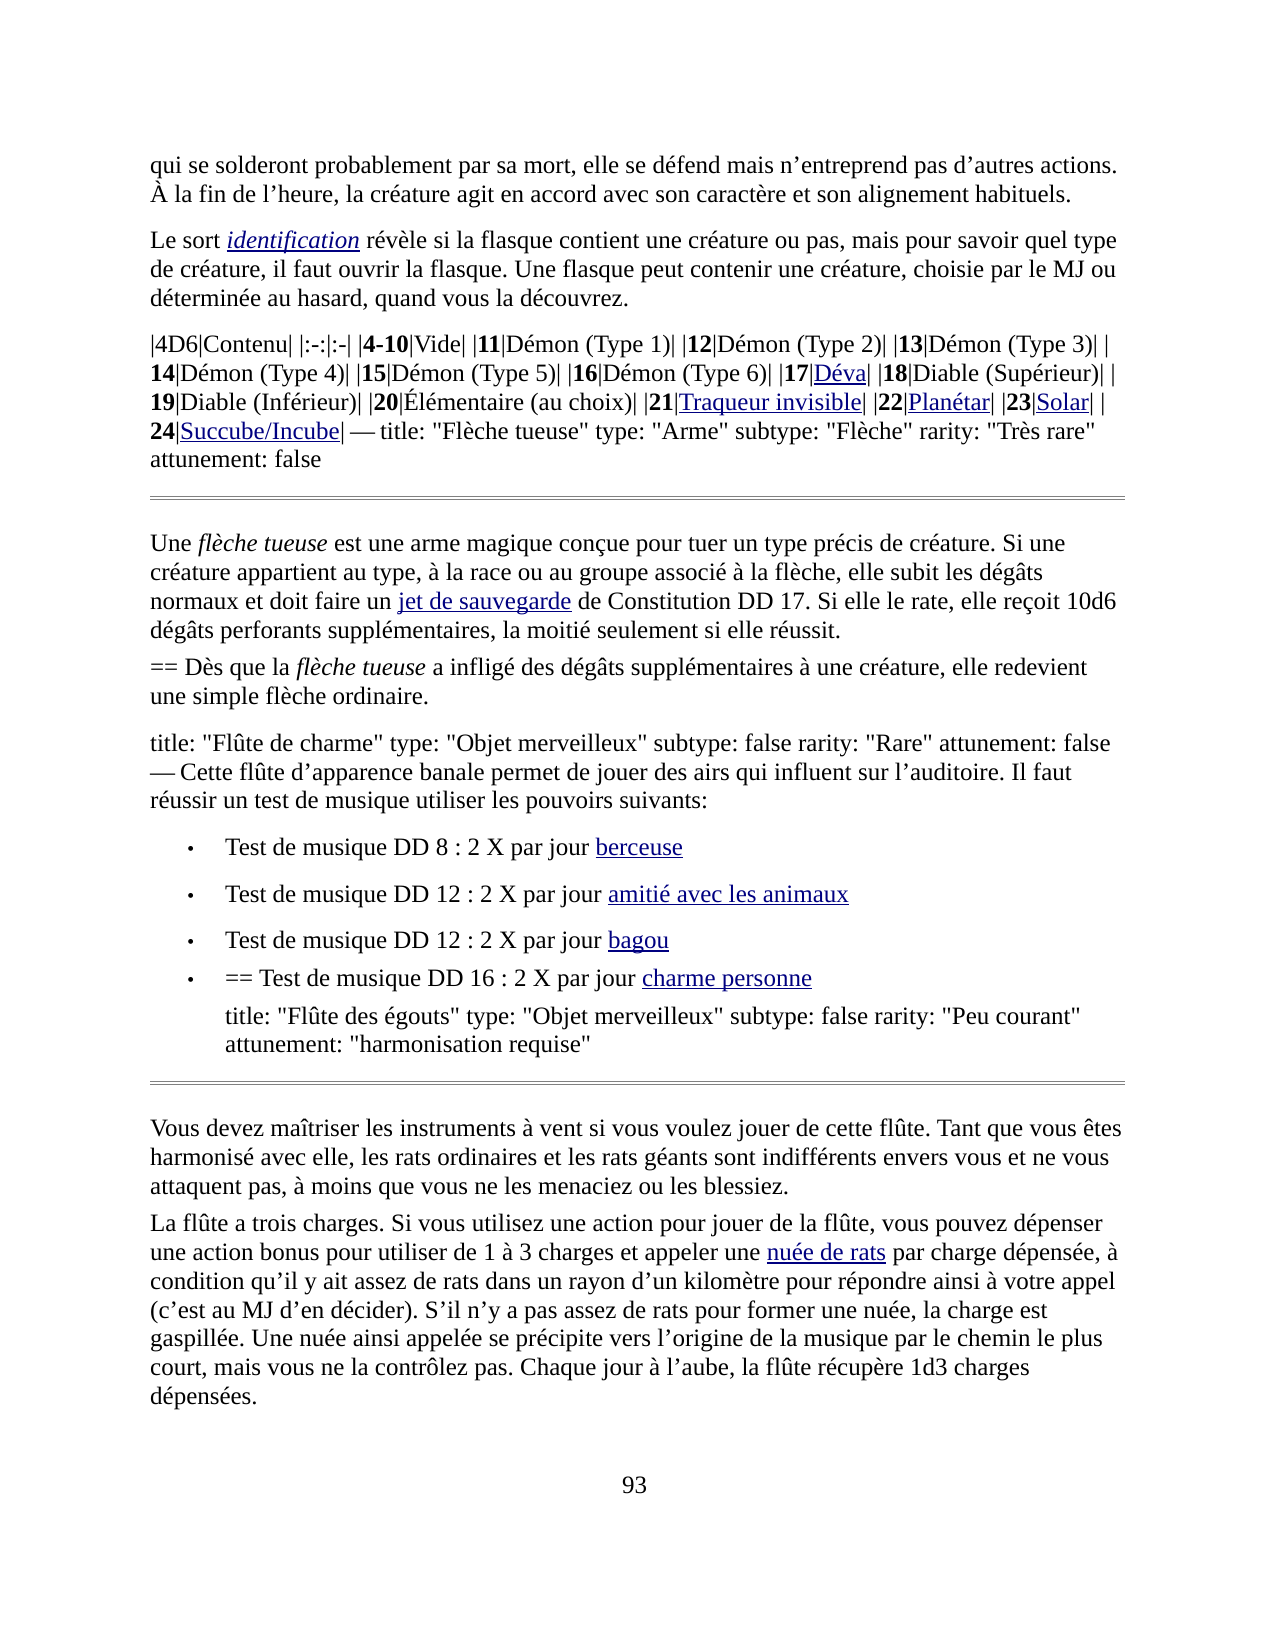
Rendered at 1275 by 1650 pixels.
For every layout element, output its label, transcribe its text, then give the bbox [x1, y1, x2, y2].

text qui se solderont probablement par sa mort, elle se défend mais n’entreprend pas d’autres actions. À la fin de l’heure, la créature agit en accord avec son caractère et son alignement habituels. [150, 150, 1125, 207]
text Le sort identification révèle si la flasque contient une créature ou pas, mais pour savoir quel type de créature, il faut ouvrir la flasque. Une flasque peut contenir une créature, choisie par le MJ ou déterminée au hasard, quand vous la découvrez. [150, 225, 1125, 312]
list == Test de musique DD 16 : 2 X par jour charme personne [187, 963, 1125, 992]
list title: "Flûte des égouts" type: "Objet merveilleux" subtype: false rarity: "Peu courant" attunement: "harmonisation requise" [187, 1001, 1125, 1058]
text Une flèche tueuse est une arme magique conçue pour tuer un type précis de créature. Si une créature appartient au type, à la race ou au groupe associé à la flèche, elle subit les dégâts normaux et doit faire un jet de sauvegarde de Constitution DD 17. Si elle le rate, elle reçoit 10d6 dégâts perforants supplémentaires, la moitié seulement si elle réussit. [150, 528, 1125, 643]
text Vous devez maîtriser les instruments à vent si vous voulez jouer de cette flûte. Tant que vous êtes harmonisé avec elle, les rats ordinaires et les rats géants sont indifférents envers vous et ne vous attaquent pas, à moins que vous ne les menaciez ou les blessiez. [150, 1113, 1125, 1199]
text La flûte a trois charges. Si vous utilisez une action pour jouer de la flûte, vous pouvez dépenser une action bonus pour utiliser de 1 à 3 charges et appeler une nuée de rats par charge dépensée, à condition qu’il y ait assez de rats dans un rayon d’un kilomètre pour répondre ainsi à votre appel (c’est au MJ d’en décider). S’il n’y a pas assez de rats pour former une nuée, la charge est gaspillée. Une nuée ainsi appelée se précipite vers l’origine de la musique par le chemin le plus court, mais vous ne la contrôlez pas. Chaque jour à l’aube, la flûte récupère 1d3 charges dépensées. [150, 1208, 1125, 1410]
text title: "Flûte de charme" type: "Objet merveilleux" subtype: false rarity: "Rare" attunement: false — Cette flûte d’apparence banale permet de jouer des airs qui influent sur l’auditoire. Il faut réussir un test de musique utiliser les pouvoirs suivants: [150, 728, 1125, 814]
text |4D6|Contenu| |:-:|:-| |4-10|Vide| |11|Démon (Type 1)| |12|Démon (Type 2)| |13|Démon (Type 3)| |14|Démon (Type 4)| |15|Démon (Type 5)| |16|Démon (Type 6)| |17|Déva| |18|Diable (Supérieur)| |19|Diable (Inférieur)| |20|Élémentaire (au choix)| |21|Traqueur invisible| |22|Planétar| |23|Solar| |24|Succube/Incube| — title: "Flèche tueuse" type: "Arme" subtype: "Flèche" rarity: "Très rare" attunement: false [150, 329, 1125, 473]
text == Dès que la flèche tueuse a infligé des dégâts supplémentaires à une créature, elle redevient une simple flèche ordinaire. [150, 652, 1125, 710]
list Test de musique DD 8 : 2 X par jour berceuse [187, 832, 1125, 861]
list Test de musique DD 12 : 2 X par jour amitié avec les animaux [187, 879, 1125, 907]
list Test de musique DD 12 : 2 X par jour bagou [187, 925, 1125, 954]
